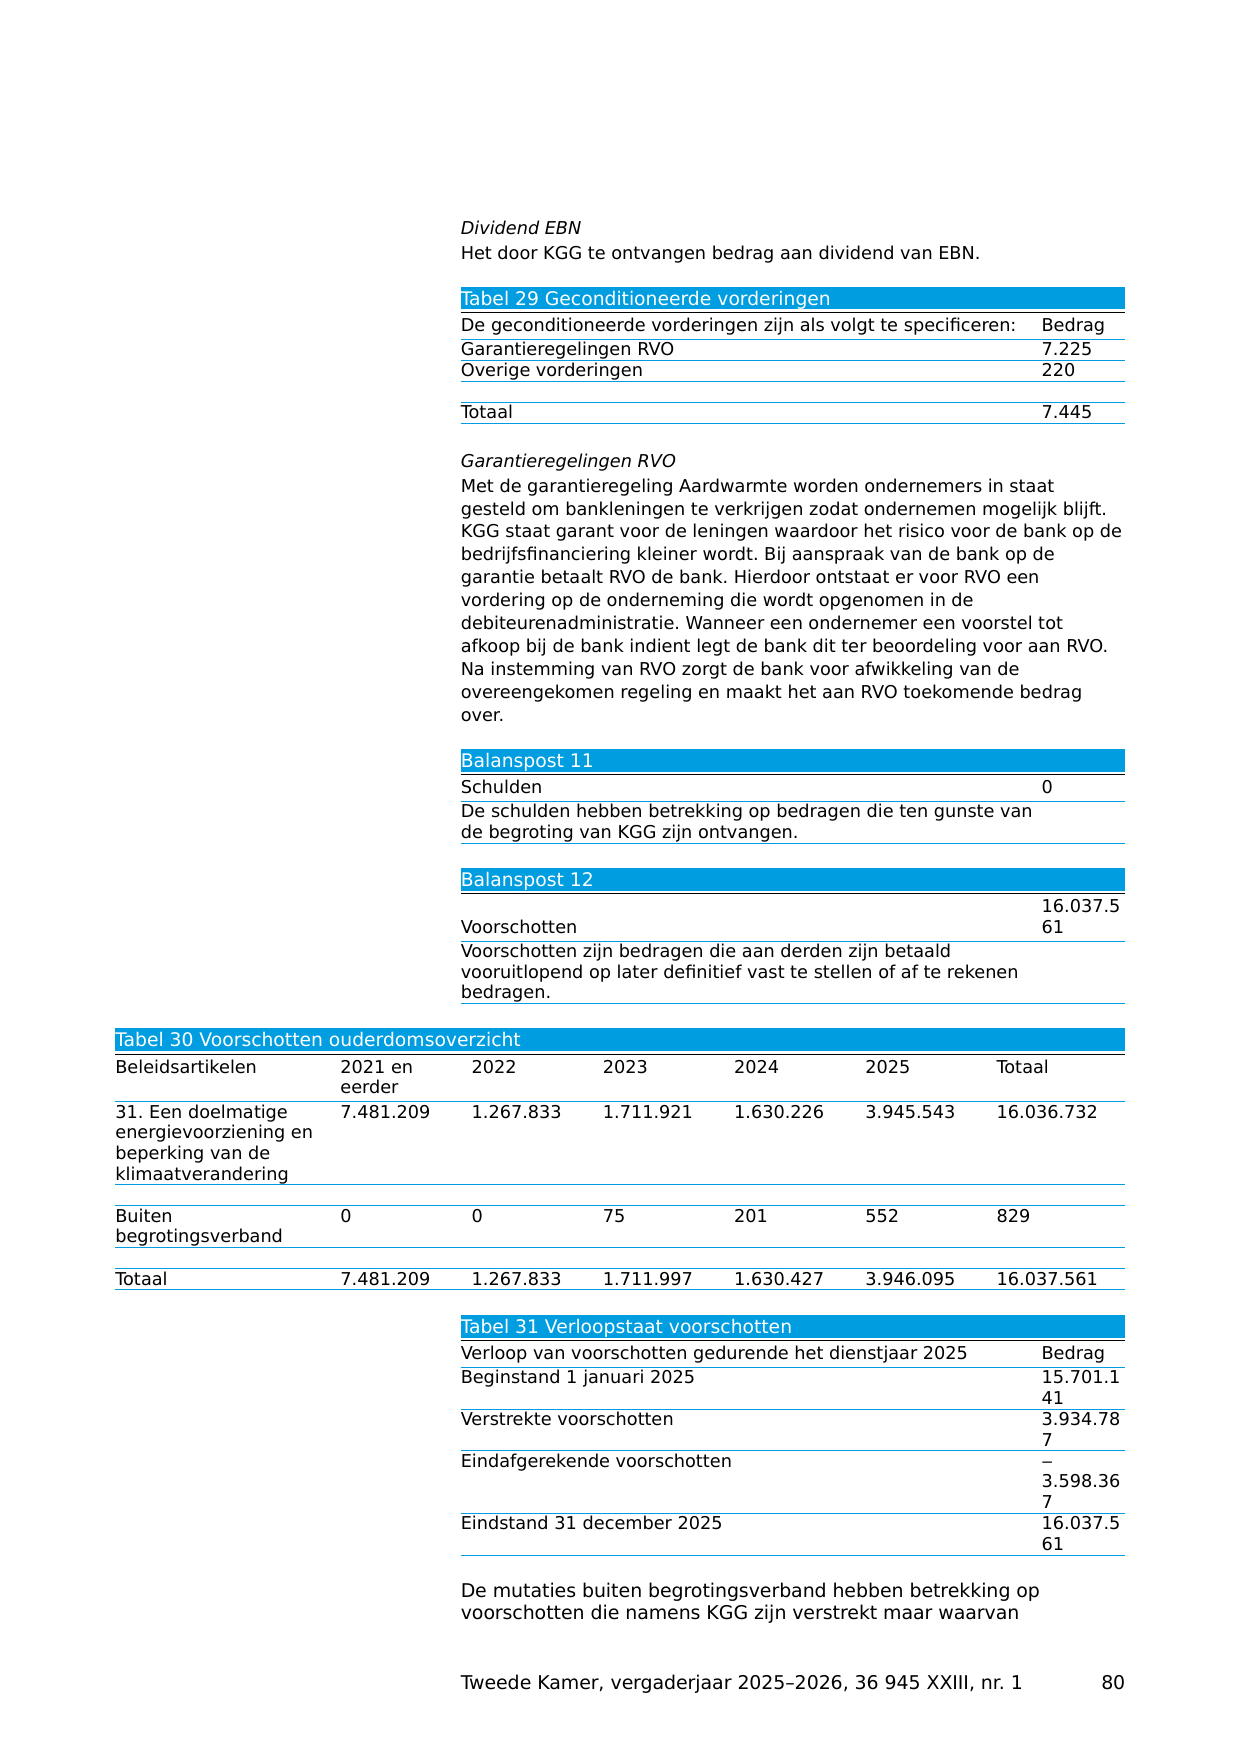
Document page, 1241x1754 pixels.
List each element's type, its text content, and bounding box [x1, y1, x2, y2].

table_cell 829 [994, 1206, 1125, 1247]
text Dividend EBN [461, 216, 1125, 239]
text Met de garantieregeling Aardwarmte worden ondernemers in staat gesteld om bankleningen te verkrijgen zodat ondernemen mogelijk blijft. KGG staat garant voor de leningen waardoor het risico voor de bank op de bedrijfsfinanciering kleiner wordt. Bij aanspraak van de bank op de garantie betaalt RVO de bank. Hierdoor ontstaat er voor RVO een vordering op de onderneming die wordt opgenomen in de debiteurenadministratie. Wanneer een ondernemer een voorstel tot afkoop bij de bank indient legt de bank dit ter beoordeling voor aan RVO. Na instemming van RVO zorgt de bank voor afwikkeling van de overeengekomen regeling en maakt het aan RVO toekomende bedrag over. [461, 474, 1125, 726]
table_cell [337, 1248, 468, 1268]
text Het door KGG te ontvangen bedrag aan dividend van EBN. [461, 241, 1125, 264]
table_cell 2021 en eerder [337, 1055, 468, 1101]
table_cell Bedrag [1039, 313, 1125, 338]
table_cell 2023 [600, 1055, 731, 1101]
table_cell 7.481.209 [337, 1102, 468, 1184]
table_cell [115, 1185, 337, 1205]
table_cell 0 [1039, 775, 1125, 801]
table_cell [994, 1248, 1125, 1268]
table_cell Eindafgerekende voorschotten [461, 1451, 1038, 1513]
table_cell 16.037.561 [1039, 894, 1125, 941]
table_cell [469, 1248, 600, 1268]
table_cell [862, 1248, 993, 1268]
table_cell Eindstand 31 december 2025 [461, 1514, 1038, 1554]
table_cell Beginstand 1 januari 2025 [461, 1368, 1038, 1408]
table_cell Garantieregelingen RVO [461, 340, 1038, 360]
table_cell [731, 1248, 862, 1268]
table_cell [994, 1185, 1125, 1205]
table_cell 201 [731, 1206, 862, 1247]
table_cell Verloop van voorschotten gedurende het dienstjaar 2025 [461, 1341, 1038, 1367]
table_cell [1039, 802, 1125, 842]
table_cell Totaal [115, 1269, 337, 1289]
table_cell [337, 1185, 468, 1205]
table_cell [461, 382, 1038, 402]
table_cell [1039, 382, 1125, 402]
table_cell 15.701.141 [1039, 1368, 1125, 1408]
table_cell 0 [469, 1206, 600, 1247]
table_cell 75 [600, 1206, 731, 1247]
table_cell 1.267.833 [469, 1102, 600, 1184]
table_cell 1.630.226 [731, 1102, 862, 1184]
table_cell Voorschotten zijn bedragen die aan derden zijn betaald vooruitlopend op later definitief vast te stellen of af te rekenen bedragen. [461, 942, 1038, 1003]
table_cell [115, 1248, 337, 1268]
table_cell [600, 1248, 731, 1268]
table_cell Totaal [461, 403, 1038, 423]
table_cell 3.945.543 [862, 1102, 993, 1184]
text Garantieregelingen RVO [461, 449, 1125, 472]
table_cell 1.711.997 [600, 1269, 731, 1289]
table_cell 0 [337, 1206, 468, 1247]
table_cell [600, 1185, 731, 1205]
table_cell 3.946.095 [862, 1269, 993, 1289]
table_cell ‒ 3.598.367 [1039, 1451, 1125, 1513]
table_cell Beleidsartikelen [115, 1055, 337, 1101]
table_cell [469, 1185, 600, 1205]
table_cell 16.037.561 [1039, 1514, 1125, 1554]
table_cell 220 [1039, 361, 1125, 381]
table_cell 2022 [469, 1055, 600, 1101]
text De mutaties buiten begrotingsverband hebben betrekking op voorschotten die namens KGG zijn verstrekt maar waarvan [461, 1580, 1125, 1624]
table_cell 2024 [731, 1055, 862, 1101]
table_cell Buiten begrotingsverband [115, 1206, 337, 1247]
table_cell 3.934.787 [1039, 1410, 1125, 1450]
table_cell 7.225 [1039, 340, 1125, 360]
table_cell Voorschotten [461, 894, 1038, 941]
table_cell 16.037.561 [994, 1269, 1125, 1289]
table_cell 2025 [862, 1055, 993, 1101]
table_cell 7.445 [1039, 403, 1125, 423]
table_cell Totaal [994, 1055, 1125, 1101]
table_cell 1.711.921 [600, 1102, 731, 1184]
table_cell 552 [862, 1206, 993, 1247]
table_cell [1039, 942, 1125, 1003]
table_cell De geconditioneerde vorderingen zijn als volgt te specificeren: [461, 313, 1038, 338]
table_cell Bedrag [1039, 1341, 1125, 1367]
table_cell Schulden [461, 775, 1038, 801]
table_cell 1.267.833 [469, 1269, 600, 1289]
table_cell Verstrekte voorschotten [461, 1410, 1038, 1450]
table_cell 1.630.427 [731, 1269, 862, 1289]
table_cell [731, 1185, 862, 1205]
table_cell [862, 1185, 993, 1205]
table_cell 31. Een doelmatige energievoorziening en beperking van de klimaatverandering [115, 1102, 337, 1184]
table_cell De schulden hebben betrekking op bedragen die ten gunste van de begroting van KGG zijn ontvangen. [461, 802, 1038, 842]
table_cell 7.481.209 [337, 1269, 468, 1289]
table_cell Overige vorderingen [461, 361, 1038, 381]
table_cell 16.036.732 [994, 1102, 1125, 1184]
